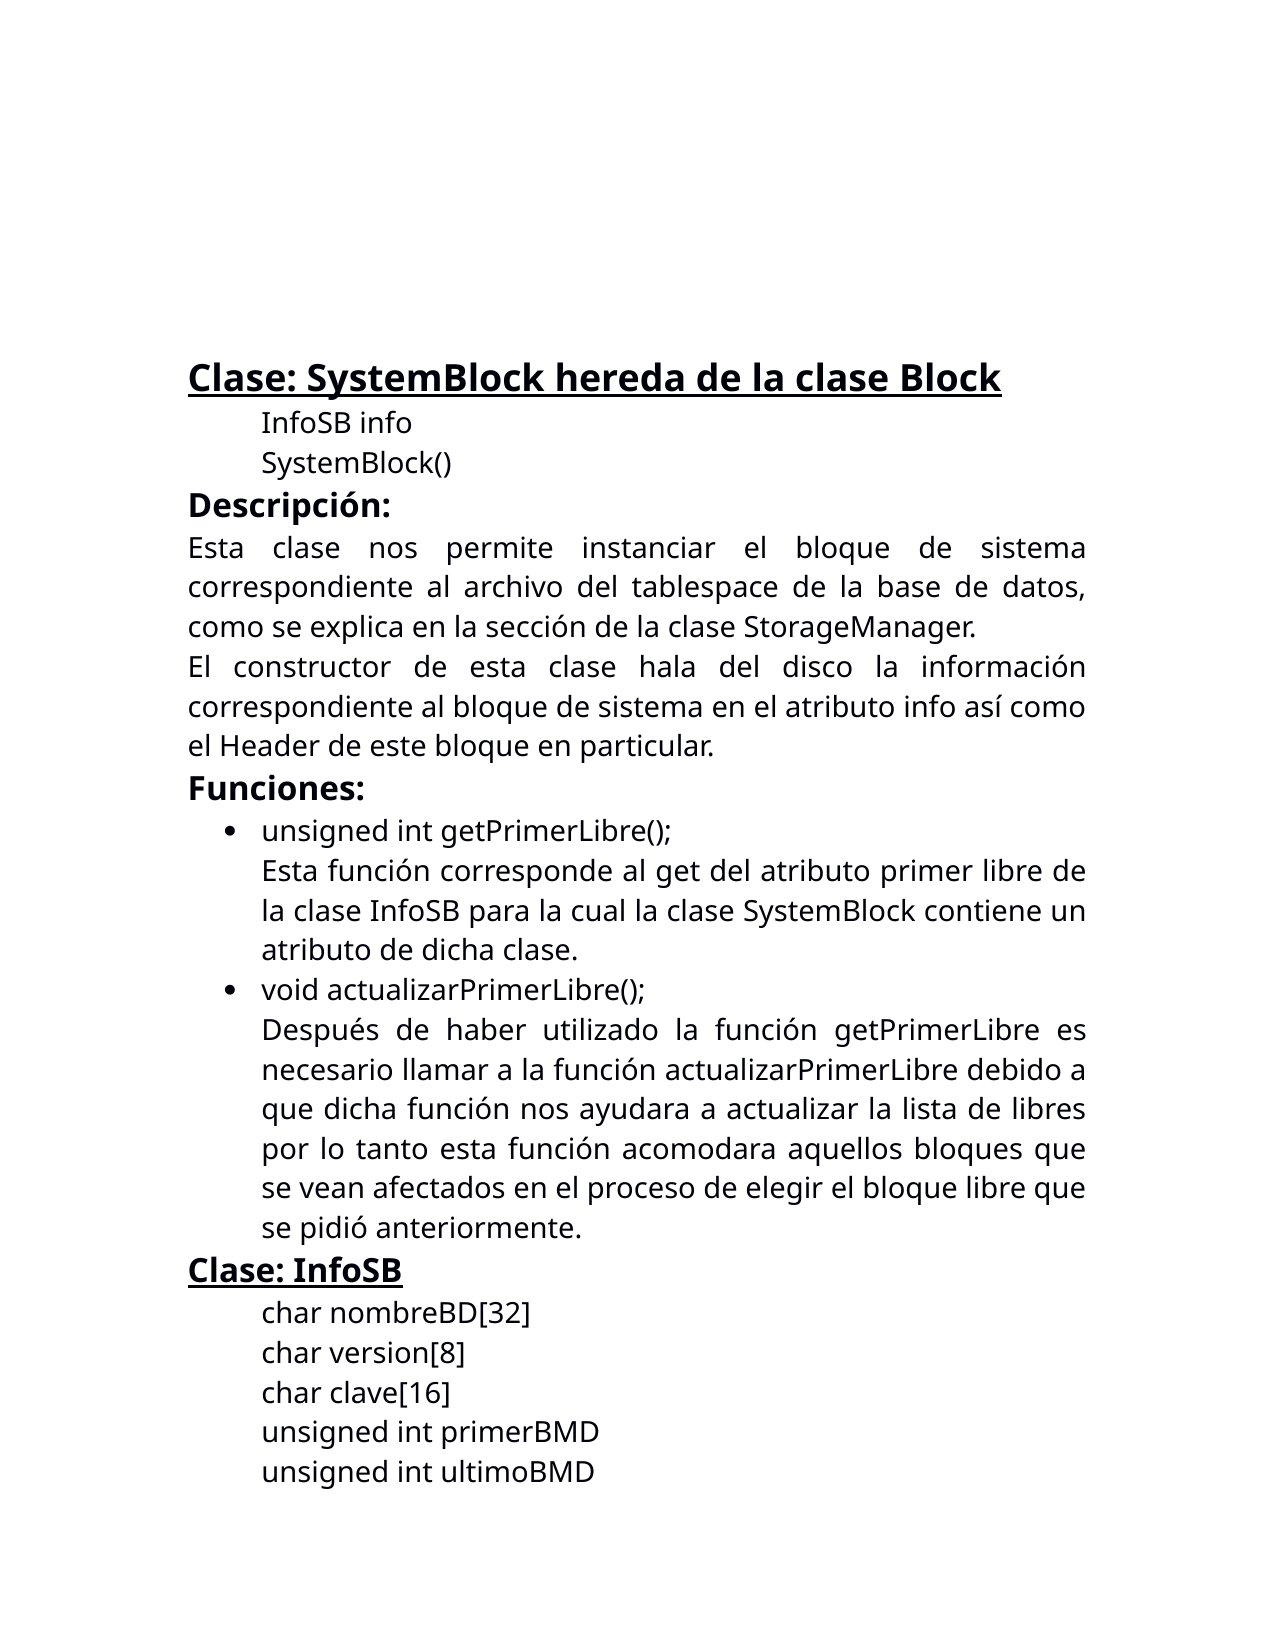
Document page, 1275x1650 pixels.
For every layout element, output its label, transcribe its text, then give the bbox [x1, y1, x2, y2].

list unsigned int getPrimerLibre(); [225, 811, 1087, 850]
text Descripción: [187, 482, 1087, 527]
list void actualizarPrimerLibre(); [225, 969, 1087, 1009]
text unsigned int primerBMD [187, 1412, 1087, 1451]
text Esta clase nos permite instanciar el bloque de sistema correspondiente al archivo del tablespace de la base de datos, como se explica en la sección de la clase StorageManager. [187, 527, 1087, 646]
text char version[8] [187, 1332, 1087, 1372]
text Clase: SystemBlock hereda de la clase Block [187, 351, 1087, 402]
text Después de haber utilizado la función getPrimerLibre es necesario llamar a la función actualizarPrimerLibre debido a que dicha función nos ayudara a actualizar la lista de libres por lo tanto esta función acomodara aquellos bloques que se vean afectados en el proceso de elegir el bloque libre que se pidió anteriormente. [261, 1009, 1087, 1247]
text char nombreBD[32] [187, 1293, 1087, 1332]
text Esta función corresponde al get del atributo primer libre de la clase InfoSB para la cual la clase SystemBlock contiene un atributo de dicha clase. [261, 850, 1087, 969]
text unsigned int ultimoBMD [187, 1451, 1087, 1491]
text SystemBlock() [187, 442, 1087, 482]
text El constructor de esta clase hala del disco la información correspondiente al bloque de sistema en el atributo info así como el Header de este bloque en particular. [187, 646, 1087, 765]
text char clave[16] [187, 1372, 1087, 1412]
text Funciones: [187, 765, 1087, 811]
text Clase: InfoSB [187, 1247, 1087, 1293]
text InfoSB info [187, 402, 1087, 442]
